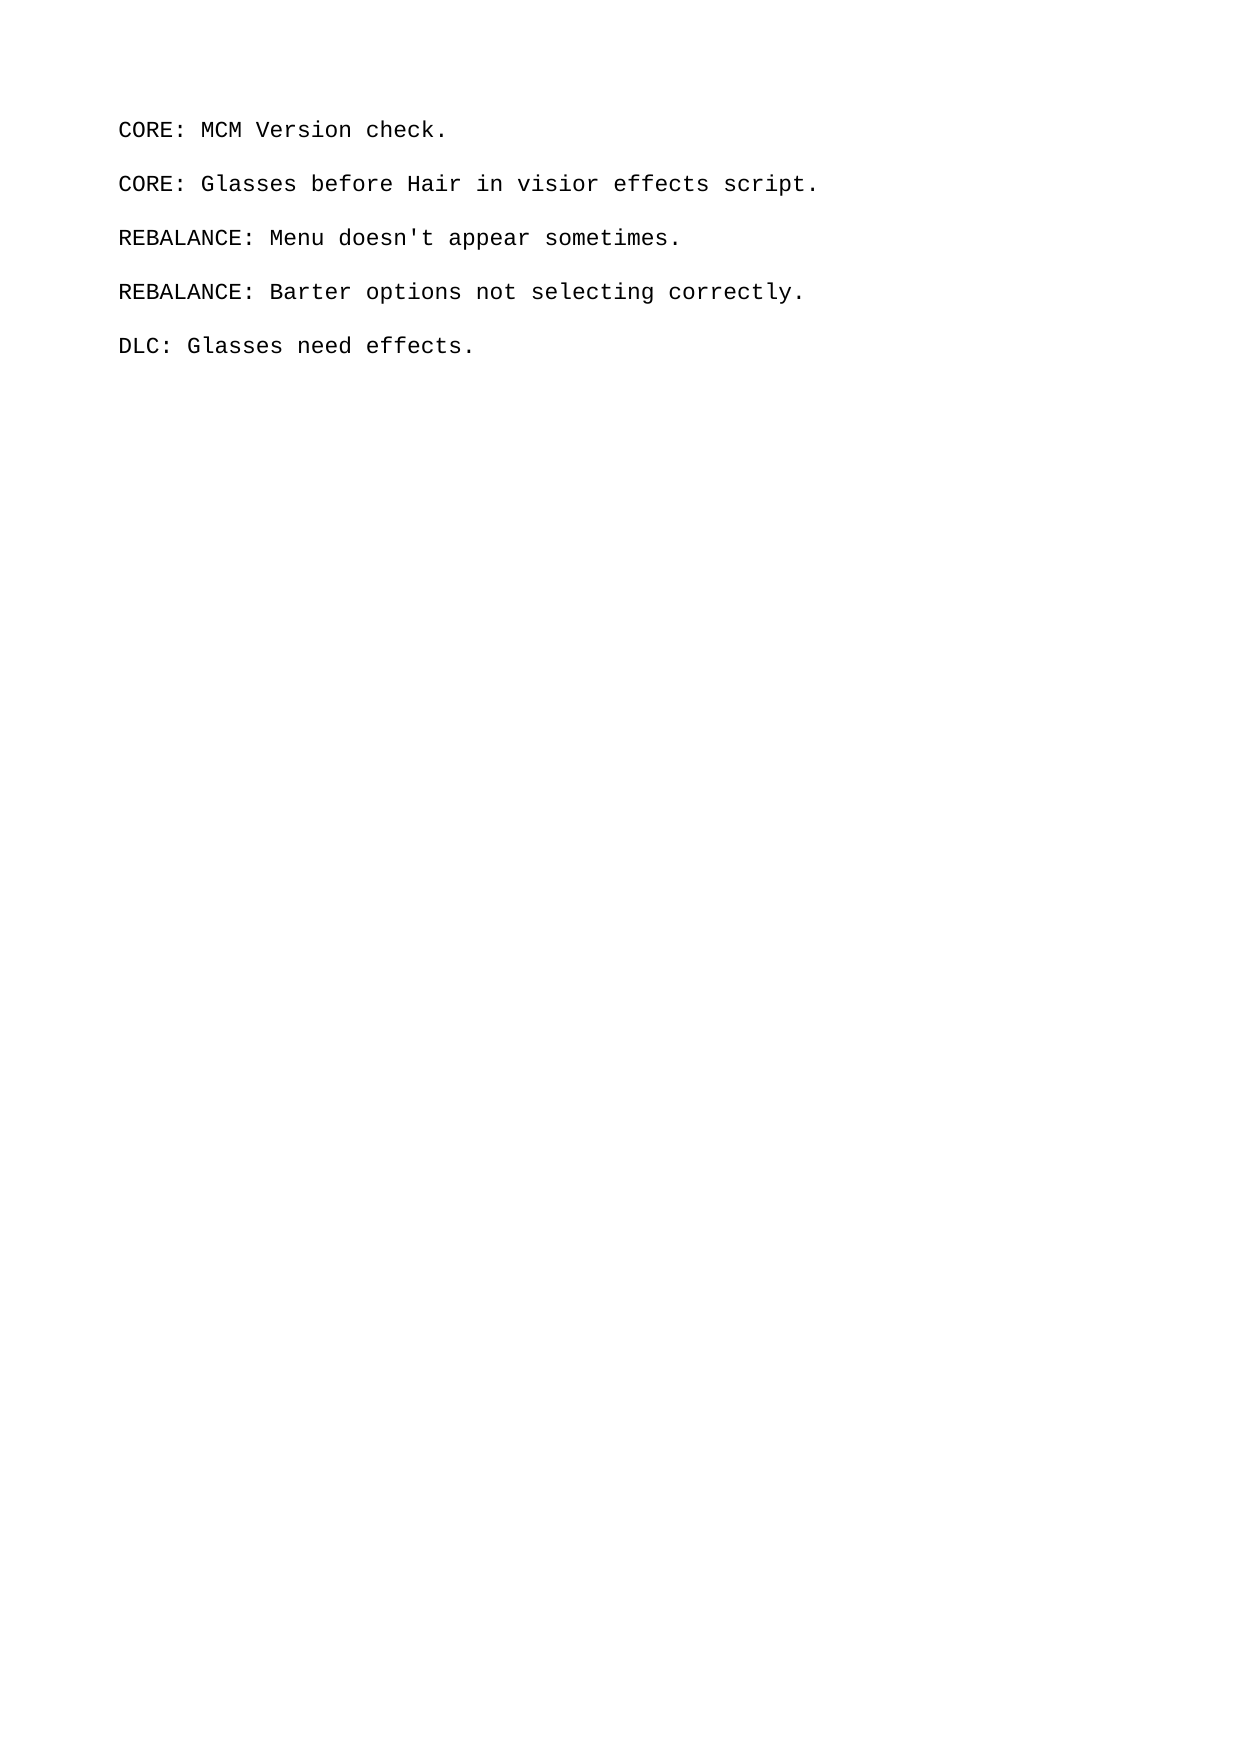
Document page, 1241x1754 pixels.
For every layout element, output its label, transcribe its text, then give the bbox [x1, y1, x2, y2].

text CORE: Glasses before Hair in visior effects script. [118, 172, 1122, 198]
text DLC: Glasses need effects. [118, 334, 1122, 360]
text REBALANCE: Menu doesn't appear sometimes. [118, 226, 1122, 252]
text CORE: MCM Version check. [118, 118, 1122, 144]
text REBALANCE: Barter options not selecting correctly. [118, 280, 1122, 306]
